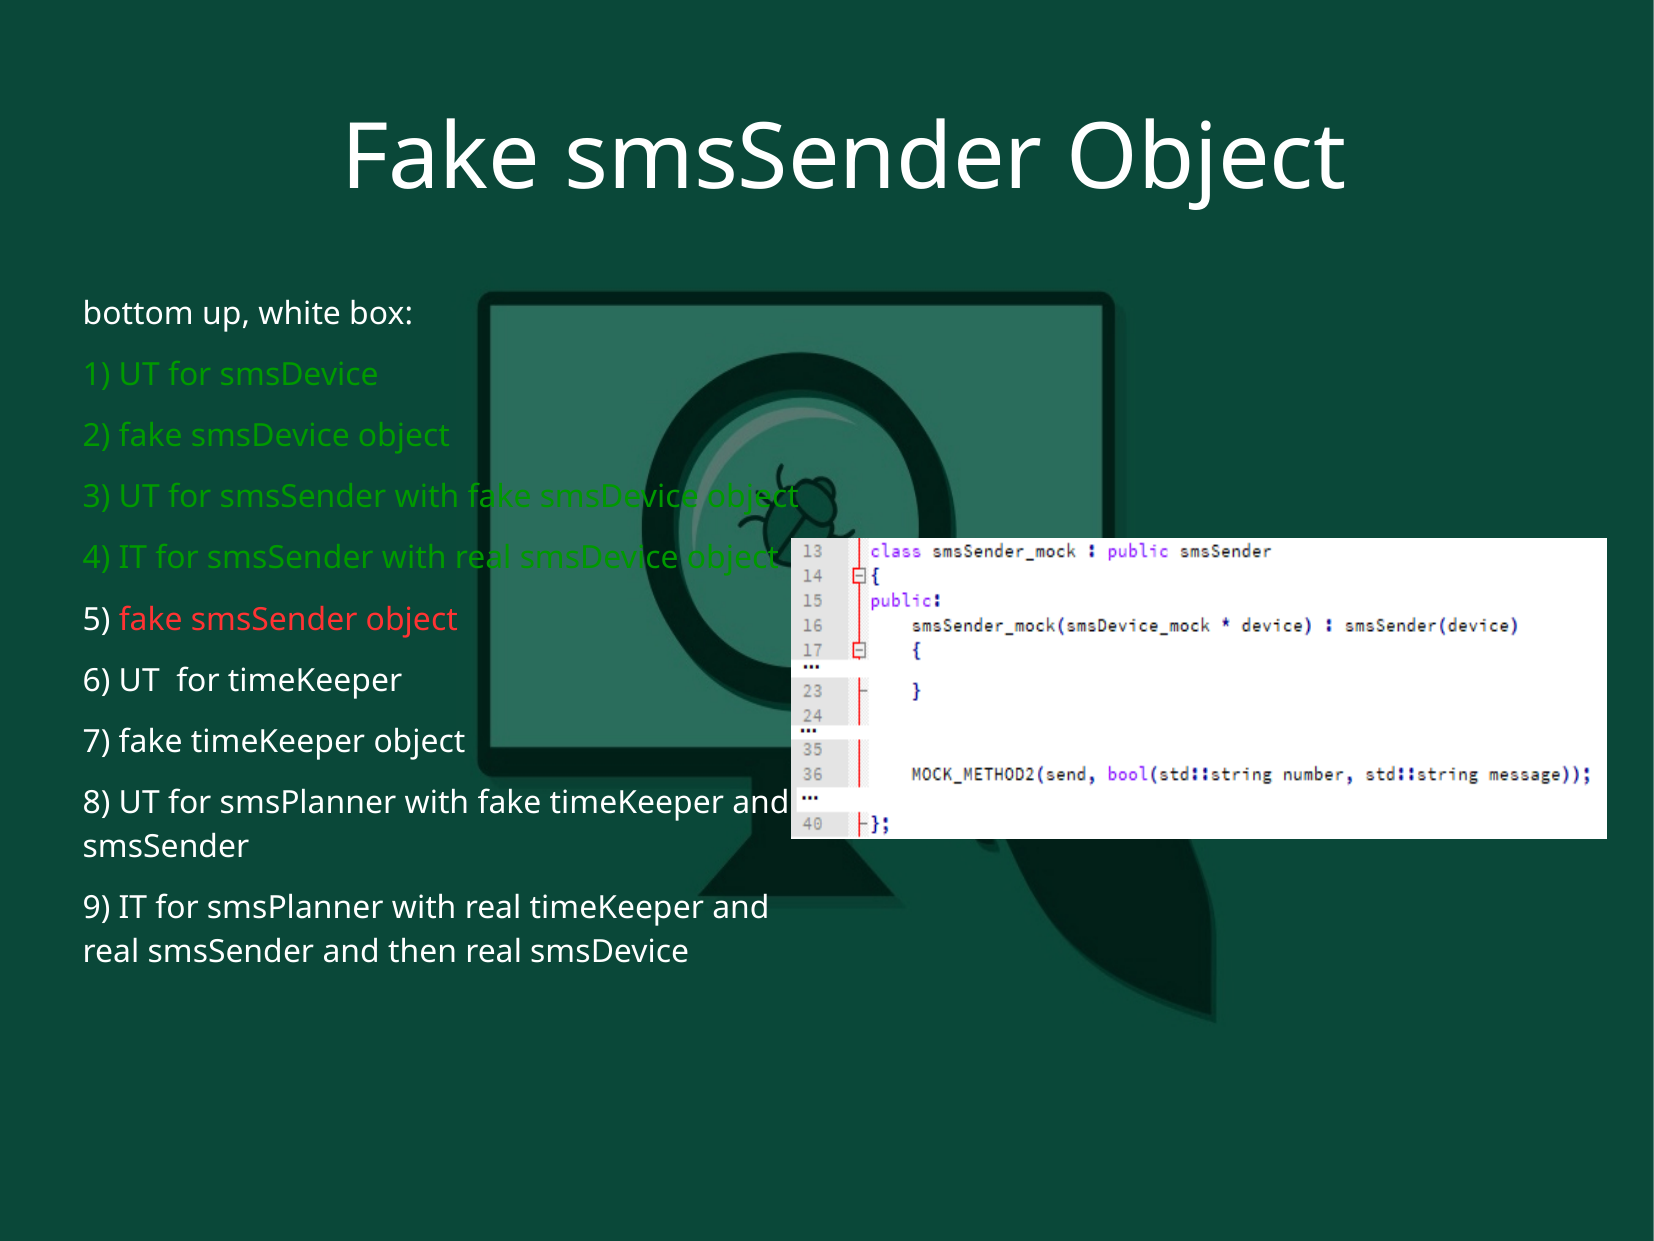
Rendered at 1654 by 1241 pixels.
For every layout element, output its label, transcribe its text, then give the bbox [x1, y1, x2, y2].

list bottom up, white box: 1) UT for smsDevice 2) fake smsDevice object 3) UT for smsSender with fake smsDevice object 4) IT for smsSender with real smsDevice object 5) fake smsSender object 6) UT for timeKeeper 7) fake timeKeeper object 8) UT for smsPlanner with fake timeKeeper and smsSender 9) IT for smsPlanner with real timeKeeper and real smsSender and then real smsDevice [82, 290, 809, 1010]
title Fake smsSender Object [82, 49, 1571, 257]
picture [0, 0, 1654, 1241]
